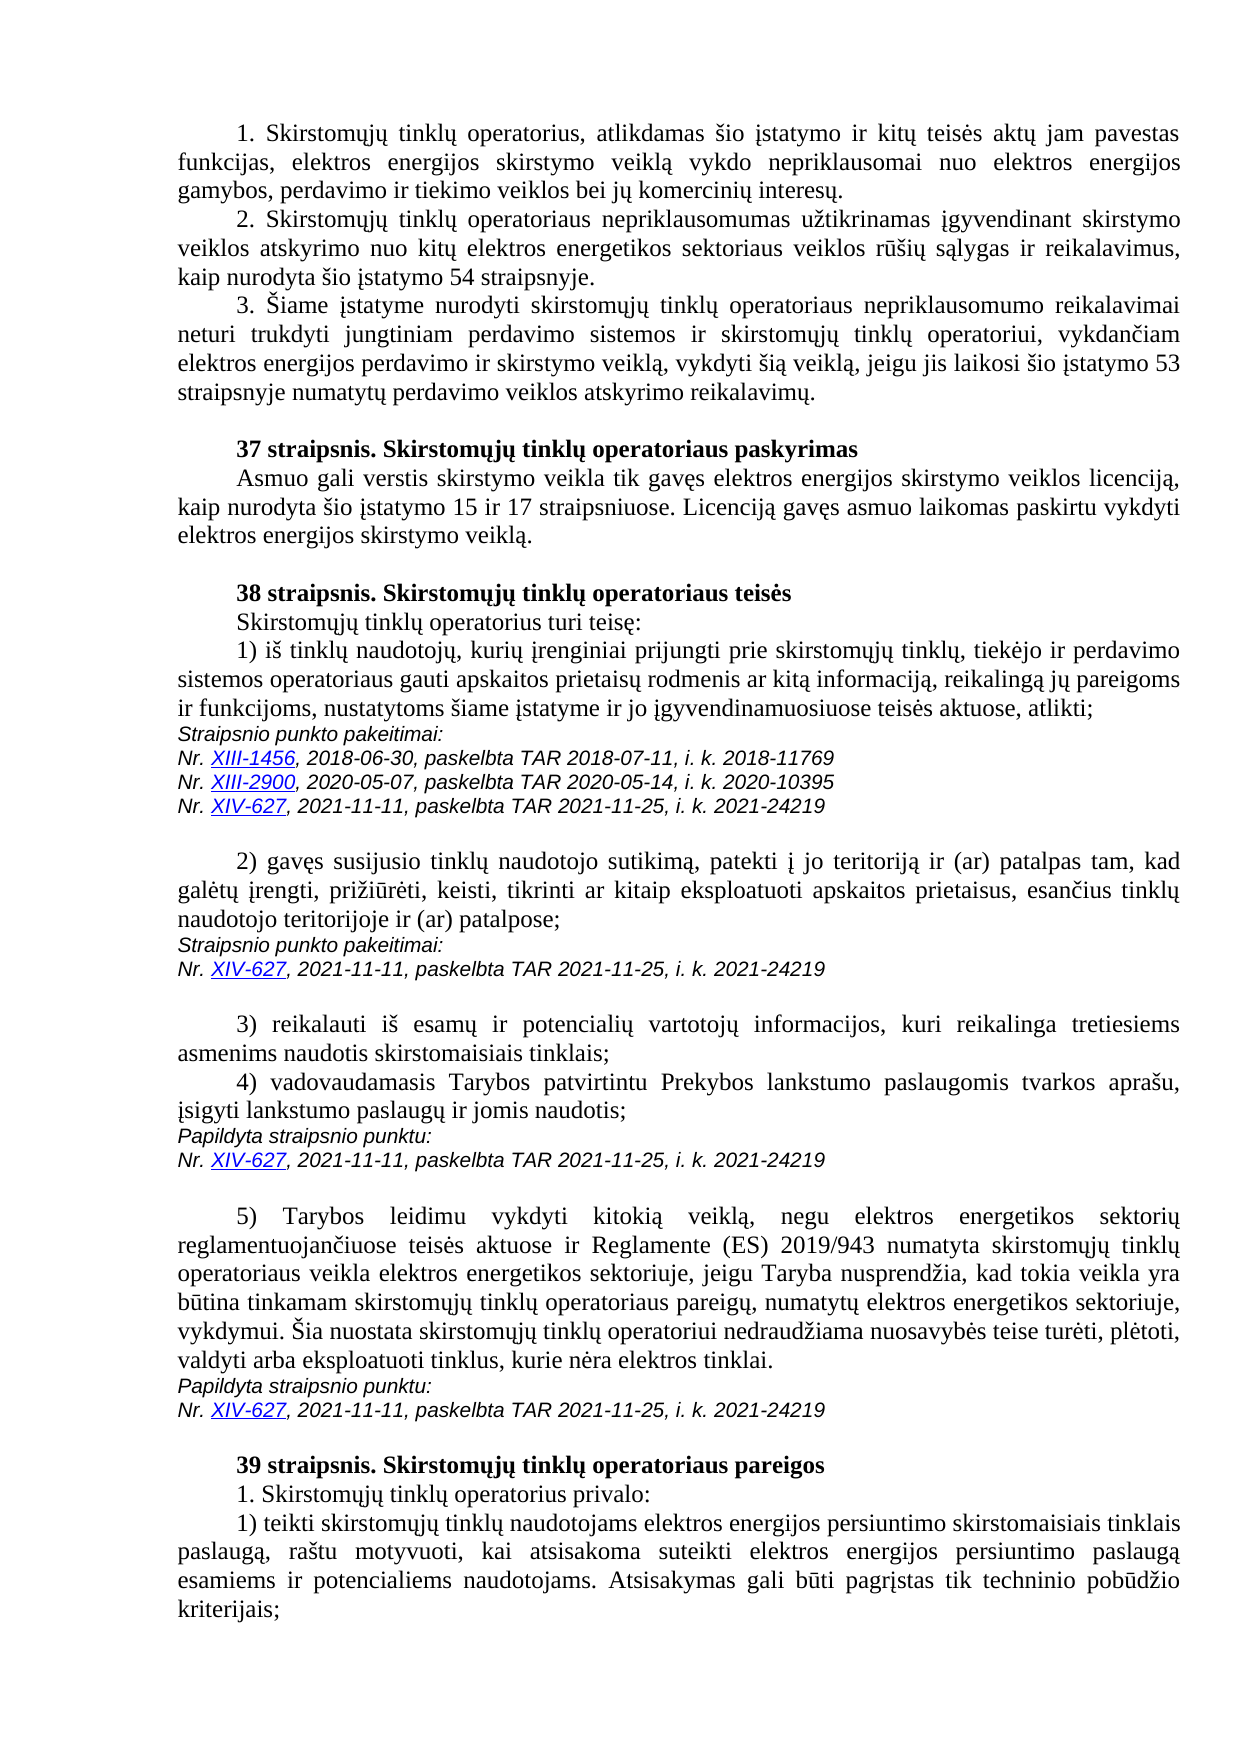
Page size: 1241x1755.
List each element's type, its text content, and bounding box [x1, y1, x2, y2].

text 2) gavęs susijusio tinklų naudotojo sutikimą, patekti į jo teritoriją ir (ar) patalpas tam, kad galėtų įrengti, prižiūrėti, keisti, tikrinti ar kitaip eksploatuoti apskaitos prietaisus, esančius tinklų naudotojo teritorijoje ir (ar) patalpose; [177, 846, 1181, 933]
text Nr. XIII-1456, 2018-06-30, paskelbta TAR 2018-07-11, i. k. 2018-11769 [177, 746, 1181, 770]
text Straipsnio punkto pakeitimai: [177, 722, 1181, 746]
text 2. Skirstomųjų tinklų operatoriaus nepriklausomumas užtikrinamas įgyvendinant skirstymo veiklos atskyrimo nuo kitų elektros energetikos sektoriaus veiklos rūšių sąlygas ir reikalavimus, kaip nurodyta šio įstatymo 54 straipsnyje. [177, 204, 1181, 291]
text Papildyta straipsnio punktu: [177, 1124, 1181, 1148]
text 39 straipsnis. Skirstomųjų tinklų operatoriaus pareigos [177, 1450, 1181, 1479]
text Asmuo gali verstis skirstymo veikla tik gavęs elektros energijos skirstymo veiklos licenciją, kaip nurodyta šio įstatymo 15 ir 17 straipsniuose. Licenciją gavęs asmuo laikomas paskirtu vykdyti elektros energijos skirstymo veiklą. [177, 463, 1181, 549]
text 1. Skirstomųjų tinklų operatorius privalo: [177, 1479, 1181, 1508]
text 38 straipsnis. Skirstomųjų tinklų operatoriaus teisės [177, 578, 1181, 607]
text Nr. XIV-627, 2021-11-11, paskelbta TAR 2021-11-25, i. k. 2021-24219 [177, 794, 1181, 818]
text Nr. XIV-627, 2021-11-11, paskelbta TAR 2021-11-25, i. k. 2021-24219 [177, 1397, 1181, 1421]
text Nr. XIV-627, 2021-11-11, paskelbta TAR 2021-11-25, i. k. 2021-24219 [177, 957, 1181, 981]
text 1) iš tinklų naudotojų, kurių įrenginiai prijungti prie skirstomųjų tinklų, tiekėjo ir perdavimo sistemos operatoriaus gauti apskaitos prietaisų rodmenis ar kitą informaciją, reikalingą jų pareigoms ir funkcijoms, nustatytoms šiame įstatyme ir jo įgyvendinamuosiuose teisės aktuose, atlikti; [177, 636, 1181, 722]
text 3) reikalauti iš esamų ir potencialių vartotojų informacijos, kuri reikalinga tretiesiems asmenims naudotis skirstomaisiais tinklais; [177, 1009, 1181, 1067]
text 1) teikti skirstomųjų tinklų naudotojams elektros energijos persiuntimo skirstomaisiais tinklais paslaugą, raštu motyvuoti, kai atsisakoma suteikti elektros energijos persiuntimo paslaugą esamiems ir potencialiems naudotojams. Atsisakymas gali būti pagrįstas tik techninio pobūdžio kriterijais; [177, 1508, 1181, 1623]
text 37 straipsnis. Skirstomųjų tinklų operatoriaus paskyrimas [177, 434, 1181, 463]
text Nr. XIII-2900, 2020-05-07, paskelbta TAR 2020-05-14, i. k. 2020-10395 [177, 770, 1181, 794]
text Skirstomųjų tinklų operatorius turi teisę: [177, 607, 1181, 636]
text Straipsnio punkto pakeitimai: [177, 933, 1181, 957]
text 1. Skirstomųjų tinklų operatorius, atlikdamas šio įstatymo ir kitų teisės aktų jam pavestas funkcijas, elektros energijos skirstymo veiklą vykdo nepriklausomai nuo elektros energijos gamybos, perdavimo ir tiekimo veiklos bei jų komercinių interesų. [177, 118, 1181, 204]
text 4) vadovaudamasis Tarybos patvirtintu Prekybos lankstumo paslaugomis tvarkos aprašu, įsigyti lankstumo paslaugų ir jomis naudotis; [177, 1067, 1181, 1124]
text Papildyta straipsnio punktu: [177, 1373, 1181, 1397]
text 3. Šiame įstatyme nurodyti skirstomųjų tinklų operatoriaus nepriklausomumo reikalavimai neturi trukdyti jungtiniam perdavimo sistemos ir skirstomųjų tinklų operatoriui, vykdančiam elektros energijos perdavimo ir skirstymo veiklą, vykdyti šią veiklą, jeigu jis laikosi šio įstatymo 53 straipsnyje numatytų perdavimo veiklos atskyrimo reikalavimų. [177, 291, 1181, 406]
text Nr. XIV-627, 2021-11-11, paskelbta TAR 2021-11-25, i. k. 2021-24219 [177, 1148, 1181, 1172]
text 5) Tarybos leidimu vykdyti kitokią veiklą, negu elektros energetikos sektorių reglamentuojančiuose teisės aktuose ir Reglamente (ES) 2019/943 numatyta skirstomųjų tinklų operatoriaus veikla elektros energetikos sektoriuje, jeigu Taryba nusprendžia, kad tokia veikla yra būtina tinkamam skirstomųjų tinklų operatoriaus pareigų, numatytų elektros energetikos sektoriuje, vykdymui. Šia nuostata skirstomųjų tinklų operatoriui nedraudžiama nuosavybės teise turėti, plėtoti, valdyti arba eksploatuoti tinklus, kurie nėra elektros tinklai. [177, 1201, 1181, 1373]
